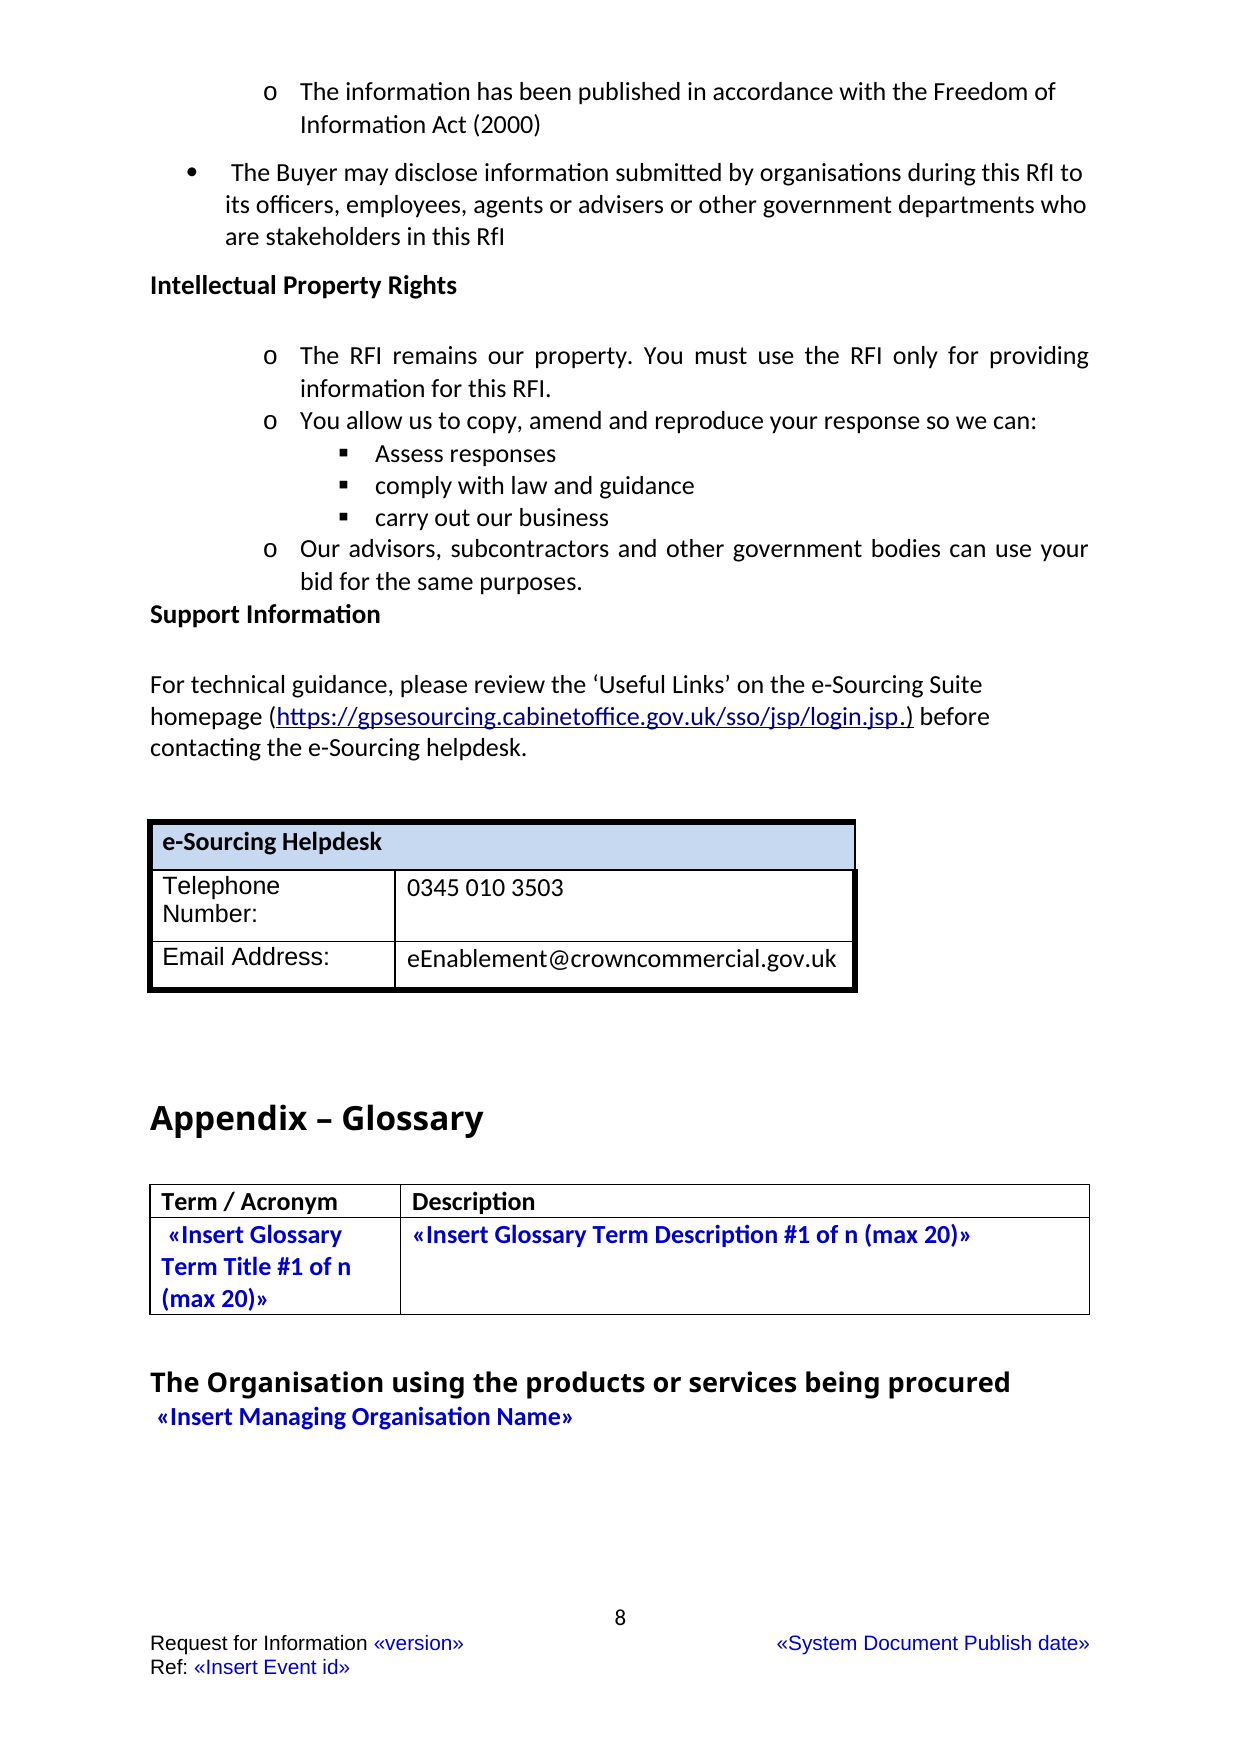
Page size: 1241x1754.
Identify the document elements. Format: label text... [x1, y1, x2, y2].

table_cell 0345 010 3503 [396, 871, 852, 941]
subtitle The Organisation using the products or services being procured [150, 1363, 1090, 1400]
subtitle Appendix – Glossary [150, 1094, 1090, 1140]
list The RFI remains our property. You must use the RFI only for providing information for this RFI. [262, 339, 1090, 404]
table_cell «Insert Glossary Term Title #1 of n (max 20)» [151, 1218, 400, 1313]
text For technical guidance, please review the ‘Useful Links’ on the e-Sourcing Suite homepage (https://gpsesourcing.cabinetoffice.gov.uk/sso/jsp/login.jsp.) before contacting the e-Sourcing helpdesk. [150, 668, 1090, 763]
table_cell «Insert Glossary Term Description #1 of n (max 20)» [401, 1218, 1089, 1313]
table_header Term / Acronym [151, 1185, 400, 1217]
subtitle Support Information [150, 597, 1090, 630]
table_cell Email Address: [153, 942, 394, 987]
list The Buyer may disclose information submitted by organisations during this RfI to its officers, employees, agents or advisers or other government departments who are stakeholders in this RfI [187, 157, 1090, 252]
list Assess responses [337, 437, 1090, 469]
list Our advisors, subcontractors and other government bodies can use your bid for the same purposes. [262, 532, 1090, 597]
list carry out our business [337, 501, 1090, 532]
subtitle Intellectual Property Rights [150, 268, 1090, 302]
table_cell Telephone Number: [153, 871, 394, 941]
text «Insert Managing Organisation Name» [150, 1400, 1090, 1432]
list The information has been published in accordance with the Freedom of Information Act (2000) [262, 75, 1090, 140]
list comply with law and guidance [337, 469, 1090, 501]
table_cell eEnablement@crowncommercial.gov.uk [396, 942, 852, 987]
table_header Description [401, 1185, 1089, 1217]
list You allow us to copy, amend and reproduce your response so we can: [262, 404, 1090, 437]
table_header e-Sourcing Helpdesk [153, 825, 854, 869]
